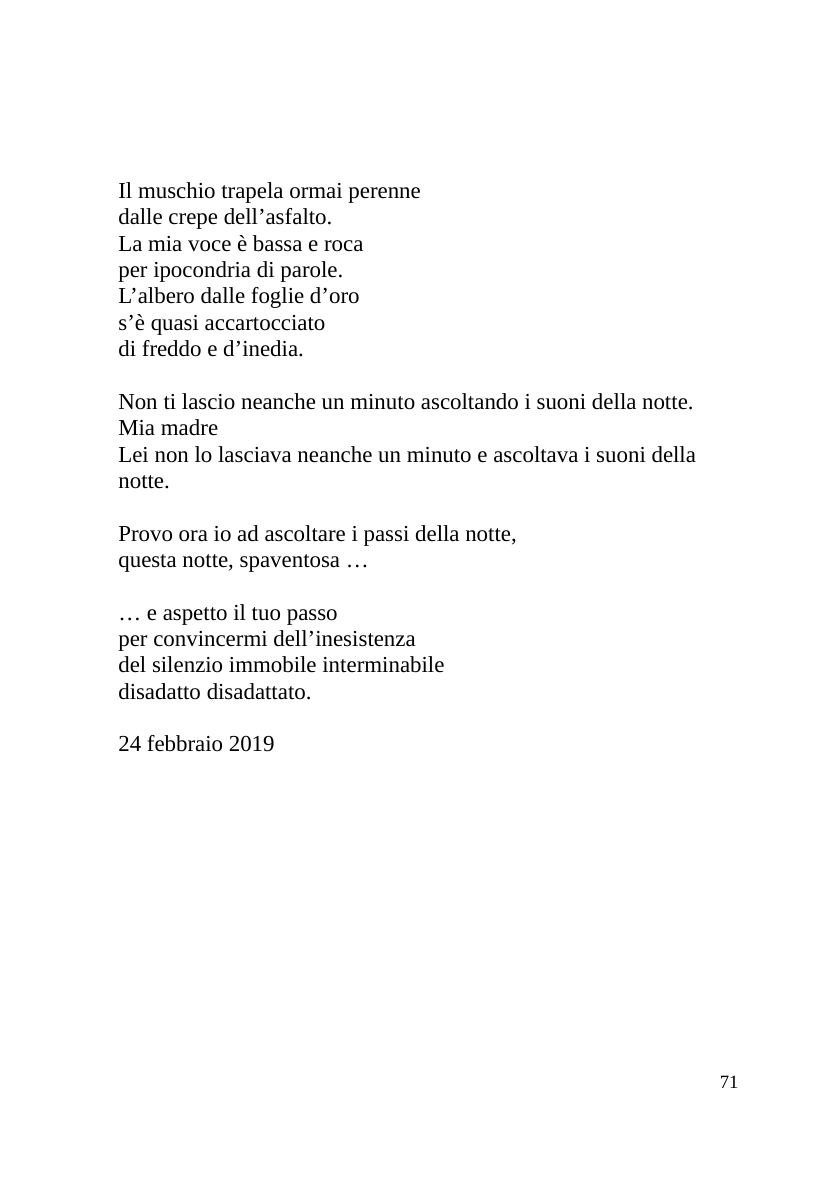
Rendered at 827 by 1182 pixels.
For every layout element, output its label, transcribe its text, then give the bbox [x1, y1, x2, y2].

text per ipocondria di parole. [118, 256, 738, 282]
text La mia voce è bassa e roca [118, 230, 738, 256]
text 24 febbraio 2019 [118, 731, 738, 757]
text del silenzio immobile interminabile [118, 651, 738, 678]
text Non ti lascio neanche un minuto ascoltando i suoni della notte. [118, 388, 738, 414]
text dalle crepe dell’asfalto. [118, 203, 738, 230]
text questa notte, spaventosa … [118, 546, 738, 572]
text Lei non lo lasciava neanche un minuto e ascoltava i suoni della notte. [118, 441, 738, 493]
text Il muschio trapela ormai perenne [118, 177, 738, 203]
text di freddo e d’inedia. [118, 335, 738, 362]
text per convincermi dell’inesistenza [118, 625, 738, 651]
text … e aspetto il tuo passo [118, 599, 738, 625]
text Provo ora io ad ascoltare i passi della notte, [118, 520, 738, 546]
text Mia madre [118, 414, 738, 441]
text disadatto disadattato. [118, 678, 738, 704]
text L’albero dalle foglie d’oro [118, 282, 738, 309]
text s’è quasi accartocciato [118, 309, 738, 335]
